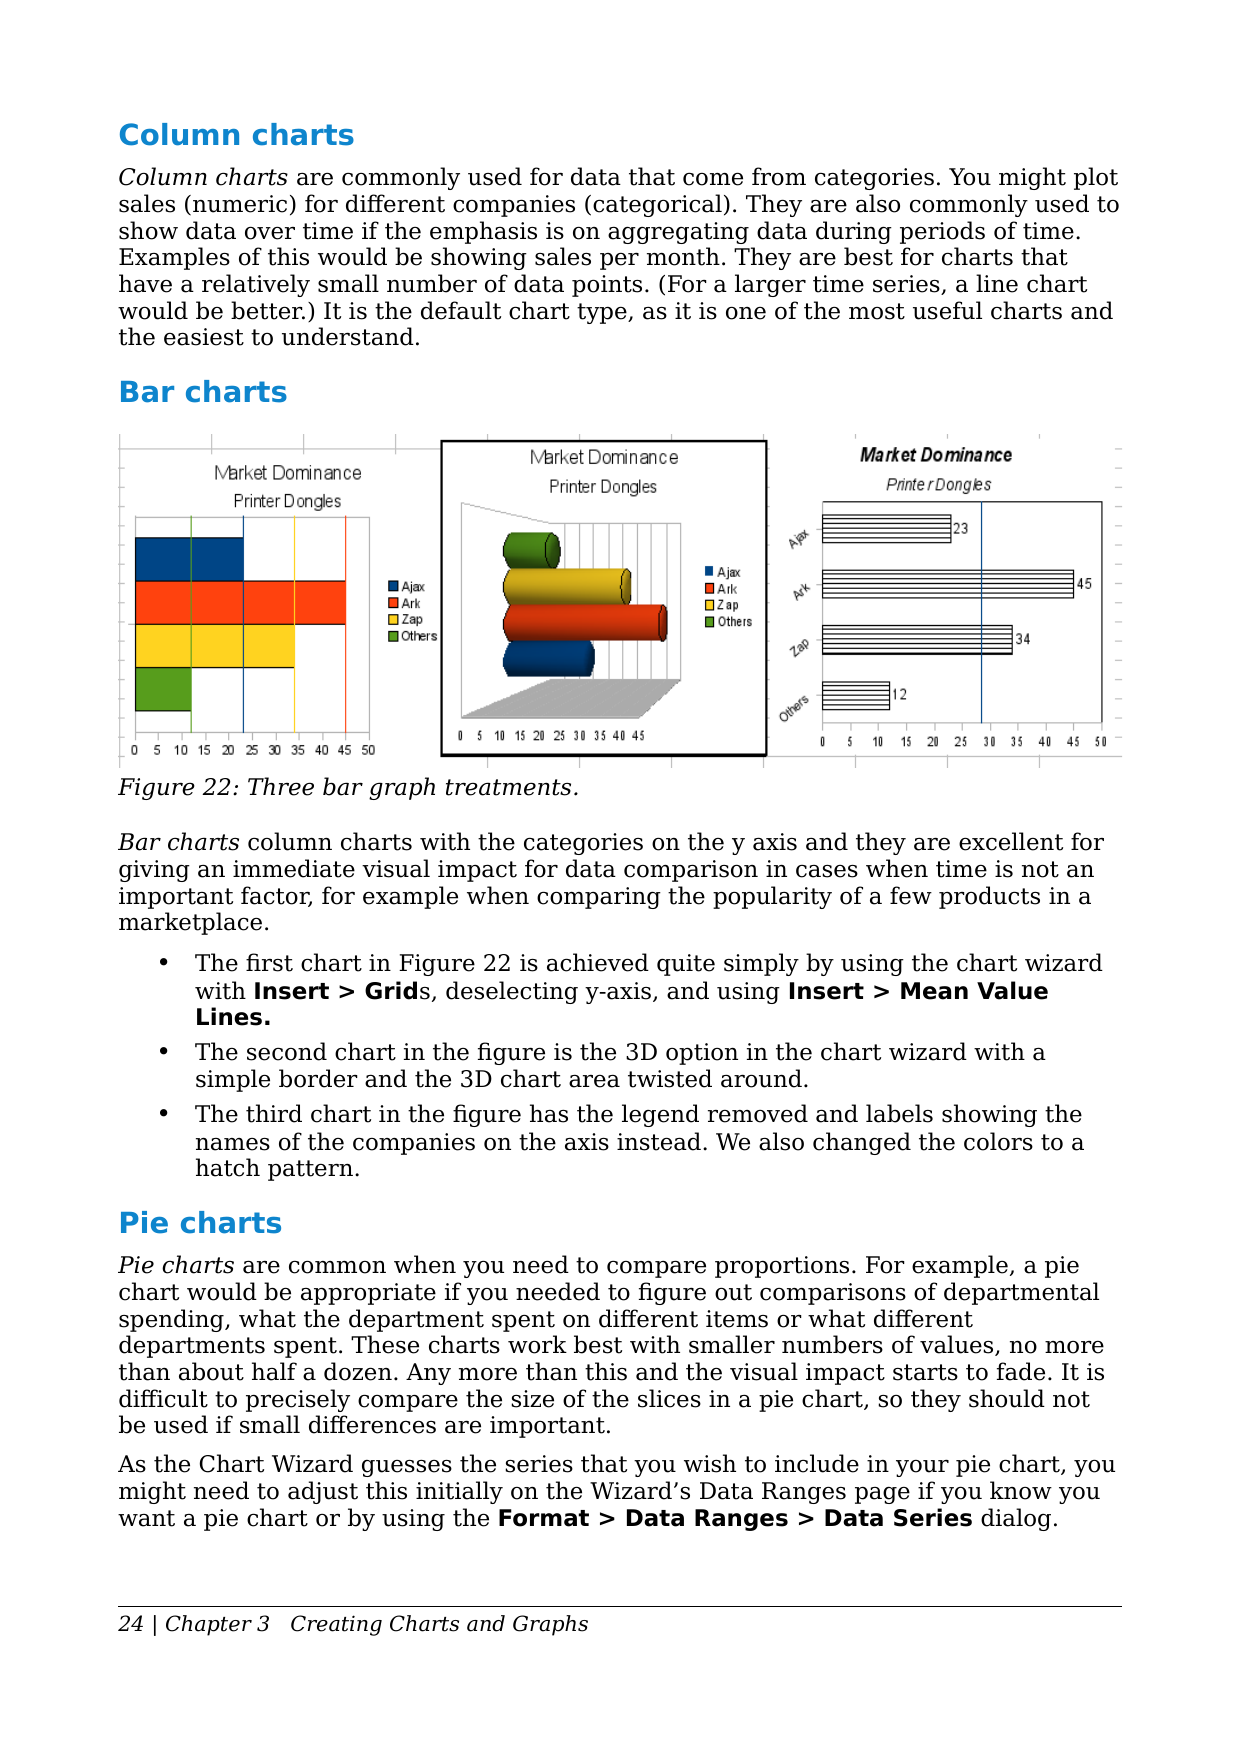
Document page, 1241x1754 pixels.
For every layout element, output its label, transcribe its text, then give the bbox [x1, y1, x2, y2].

text As the Chart Wizard guesses the series that you wish to include in your pie chart, you might need to adjust this initially on the Wizard’s Data Ranges page if you know you want a pie chart or by using the Format > Data Ranges > Data Series dialog. [118, 1452, 1122, 1532]
subtitle Pie charts [118, 1206, 1122, 1240]
text Column charts are commonly used for data that come from categories. You might plot sales (numeric) for different companies (categorical). They are also commonly used to show data over time if the emphasis is on aggregating data during periods of time. Examples of this would be showing sales per month. They are best for charts that have a relatively small number of data points. (For a larger time series, a line chart would be better.) It is the default chart type, as it is one of the most useful charts and the easiest to understand. [118, 164, 1122, 351]
text Figure 22: Three bar graph treatments. [118, 774, 1122, 800]
picture [118, 434, 1123, 768]
subtitle Column charts [118, 118, 1122, 152]
list The third chart in the figure has the legend removed and labels showing the names of the companies on the axis instead. We also changed the colors to a hatch pattern. [156, 1099, 1122, 1182]
list The first chart in Figure 22 is achieved quite simply by using the chart wizard with Insert > Grids, deselecting y-axis, and using Insert > Mean Value Lines. [156, 949, 1122, 1031]
list The second chart in the figure is the 3D option in the chart wizard with a simple border and the 3D chart area twisted around. [156, 1037, 1122, 1093]
text Bar charts column charts with the categories on the y axis and they are excellent for giving an immediate visual impact for data comparison in cases when time is not an important factor, for example when comparing the popularity of a few products in a marketplace. [118, 829, 1122, 936]
subtitle Bar charts [118, 375, 1122, 409]
text Pie charts are common when you need to compare proportions. For example, a pie chart would be appropriate if you needed to figure out comparisons of departmental spending, what the department spent on different items or what different departments spent. These charts work best with smaller numbers of values, no more than about half a dozen. Any more than this and the visual impact starts to fade. It is difficult to precisely compare the size of the slices in a pie chart, so they should not be used if small differences are important. [118, 1252, 1122, 1439]
